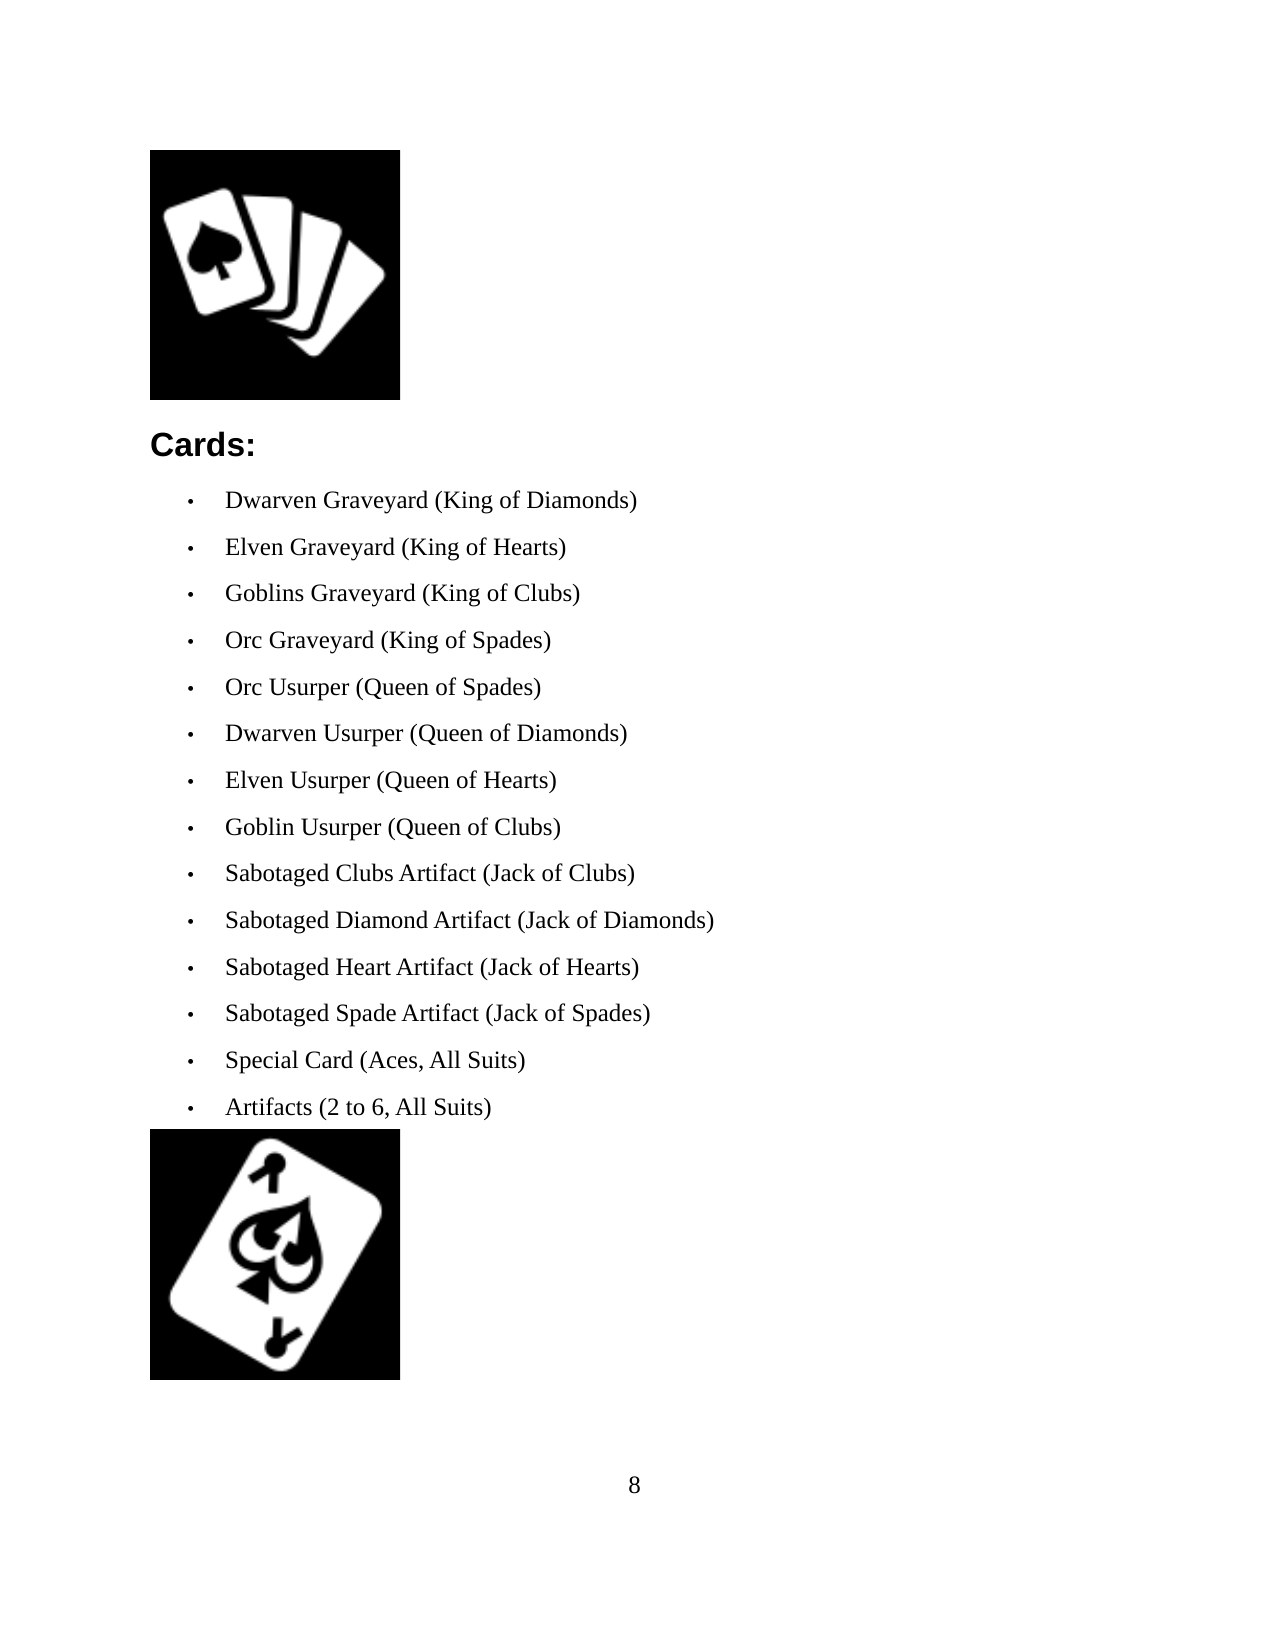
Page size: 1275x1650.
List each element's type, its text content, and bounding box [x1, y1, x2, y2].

list Elven Graveyard (King of Hearts) [187, 532, 1125, 561]
list Artifacts (2 to 6, All Suits) [187, 1092, 1125, 1121]
list Sabotaged Heart Artifact (Jack of Hearts) [187, 952, 1125, 981]
list Dwarven Graveyard (King of Diamonds) [187, 485, 1125, 514]
list Goblin Usurper (Queen of Clubs) [187, 812, 1125, 841]
list Elven Usurper (Queen of Hearts) [187, 765, 1125, 794]
subtitle Cards: [150, 425, 1125, 464]
picture [150, 150, 400, 400]
list Goblins Graveyard (King of Clubs) [187, 578, 1125, 607]
list Special Card (Aces, All Suits) [187, 1045, 1125, 1074]
list Sabotaged Clubs Artifact (Jack of Clubs) [187, 858, 1125, 887]
list Orc Usurper (Queen of Spades) [187, 672, 1125, 701]
list Dwarven Usurper (Queen of Diamonds) [187, 718, 1125, 747]
list Orc Graveyard (King of Spades) [187, 625, 1125, 654]
picture [150, 1129, 400, 1380]
list Sabotaged Spade Artifact (Jack of Spades) [187, 998, 1125, 1027]
list Sabotaged Diamond Artifact (Jack of Diamonds) [187, 905, 1125, 934]
